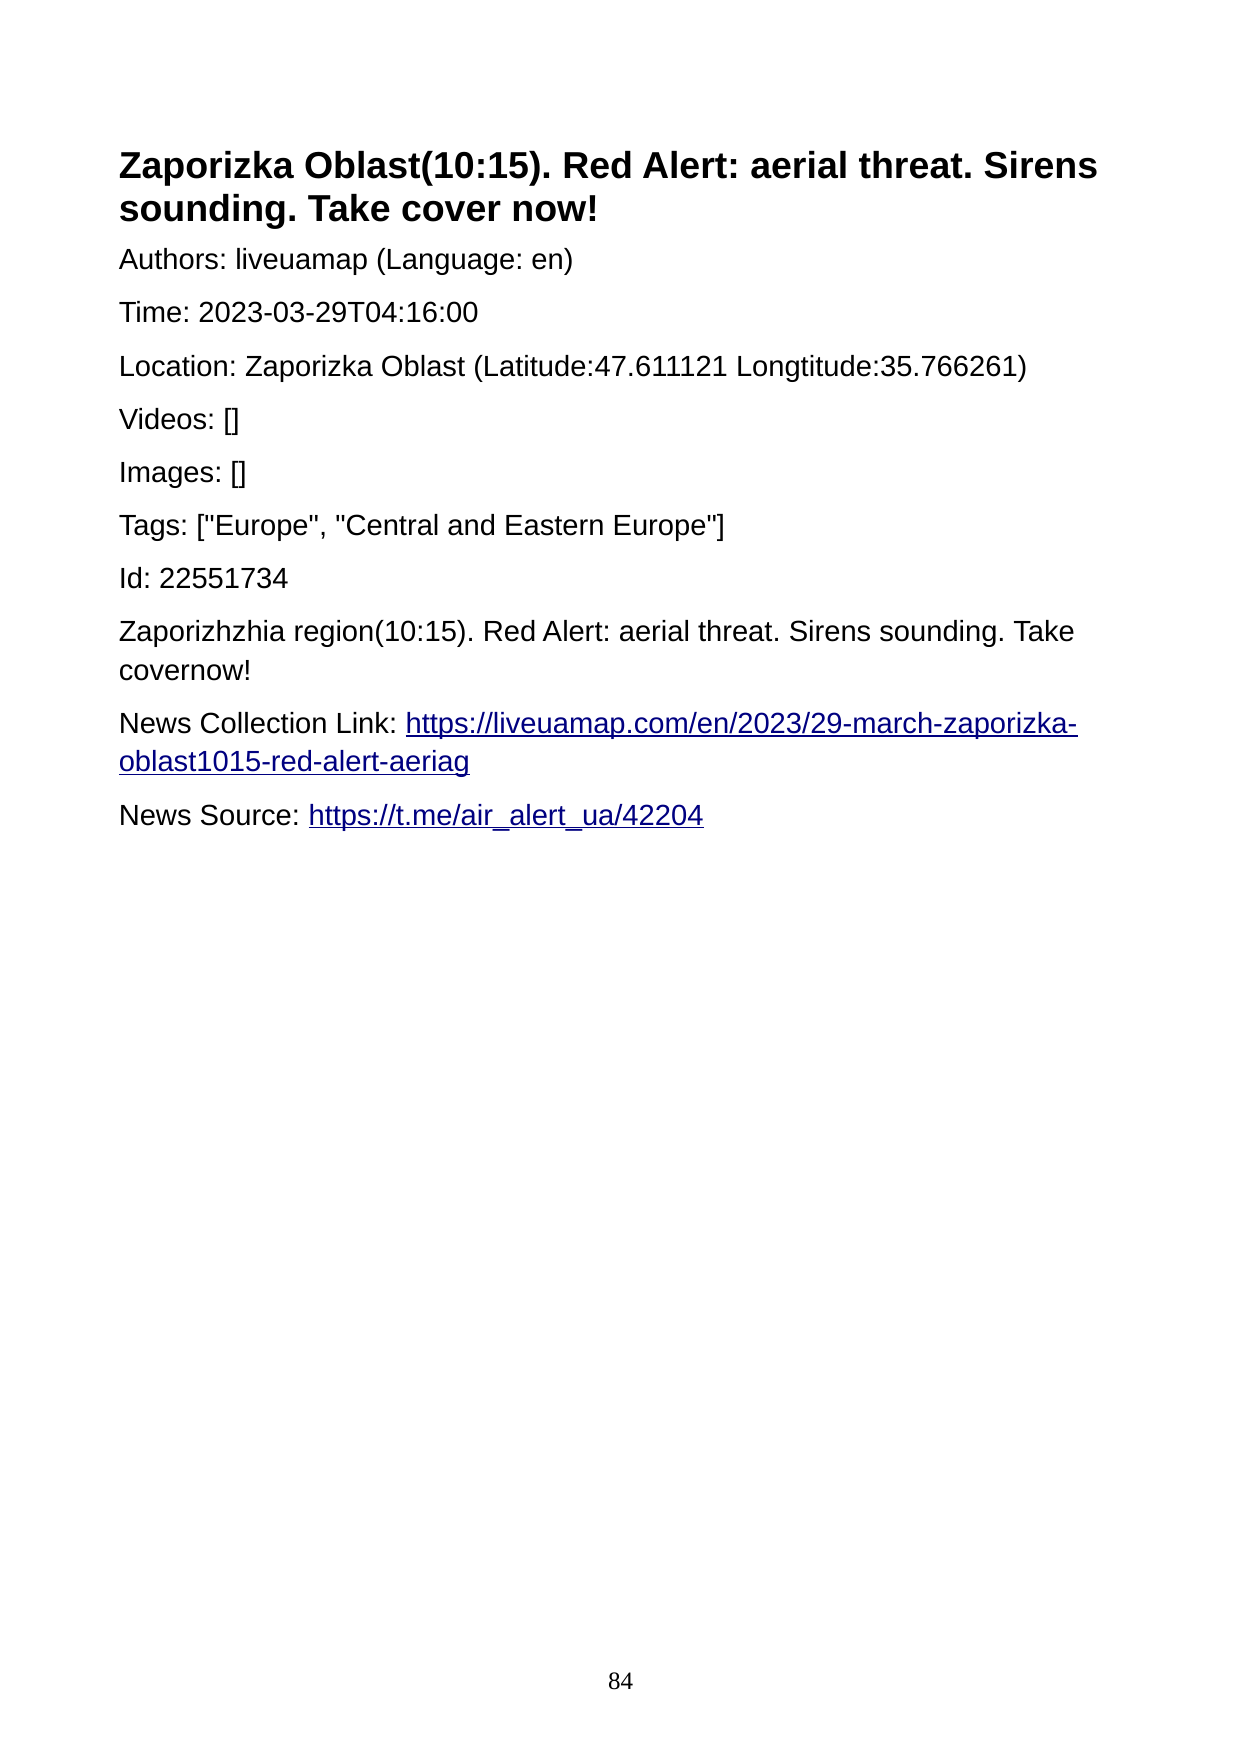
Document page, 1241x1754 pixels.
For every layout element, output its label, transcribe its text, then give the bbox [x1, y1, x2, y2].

text Videos: [] [118, 402, 1122, 435]
text Zaporizhzhia region(10:15). Red Alert: aerial threat. Sirens sounding. Take covernow! [118, 614, 1122, 686]
text News Collection Link: https://liveuamap.com/en/2023/29-march-zaporizka-oblast1015-red-alert-aeriag [118, 706, 1122, 778]
text Authors: liveuamap (Language: en) [118, 242, 1122, 276]
text Id: 22551734 [118, 561, 1122, 594]
text Time: 2023-03-29T04:16:00 [118, 295, 1122, 329]
text Location: Zaporizka Oblast (Latitude:47.611121 Longtitude:35.766261) [118, 348, 1122, 382]
text Tags: ["Europe", "Central and Eastern Europe"] [118, 508, 1122, 541]
text Images: [] [118, 455, 1122, 488]
text News Source: https://t.me/air_alert_ua/42204 [118, 797, 1122, 831]
subtitle Zaporizka Oblast(10:15). Red Alert: aerial threat. Sirens sounding. Take cover now! [118, 143, 1122, 230]
